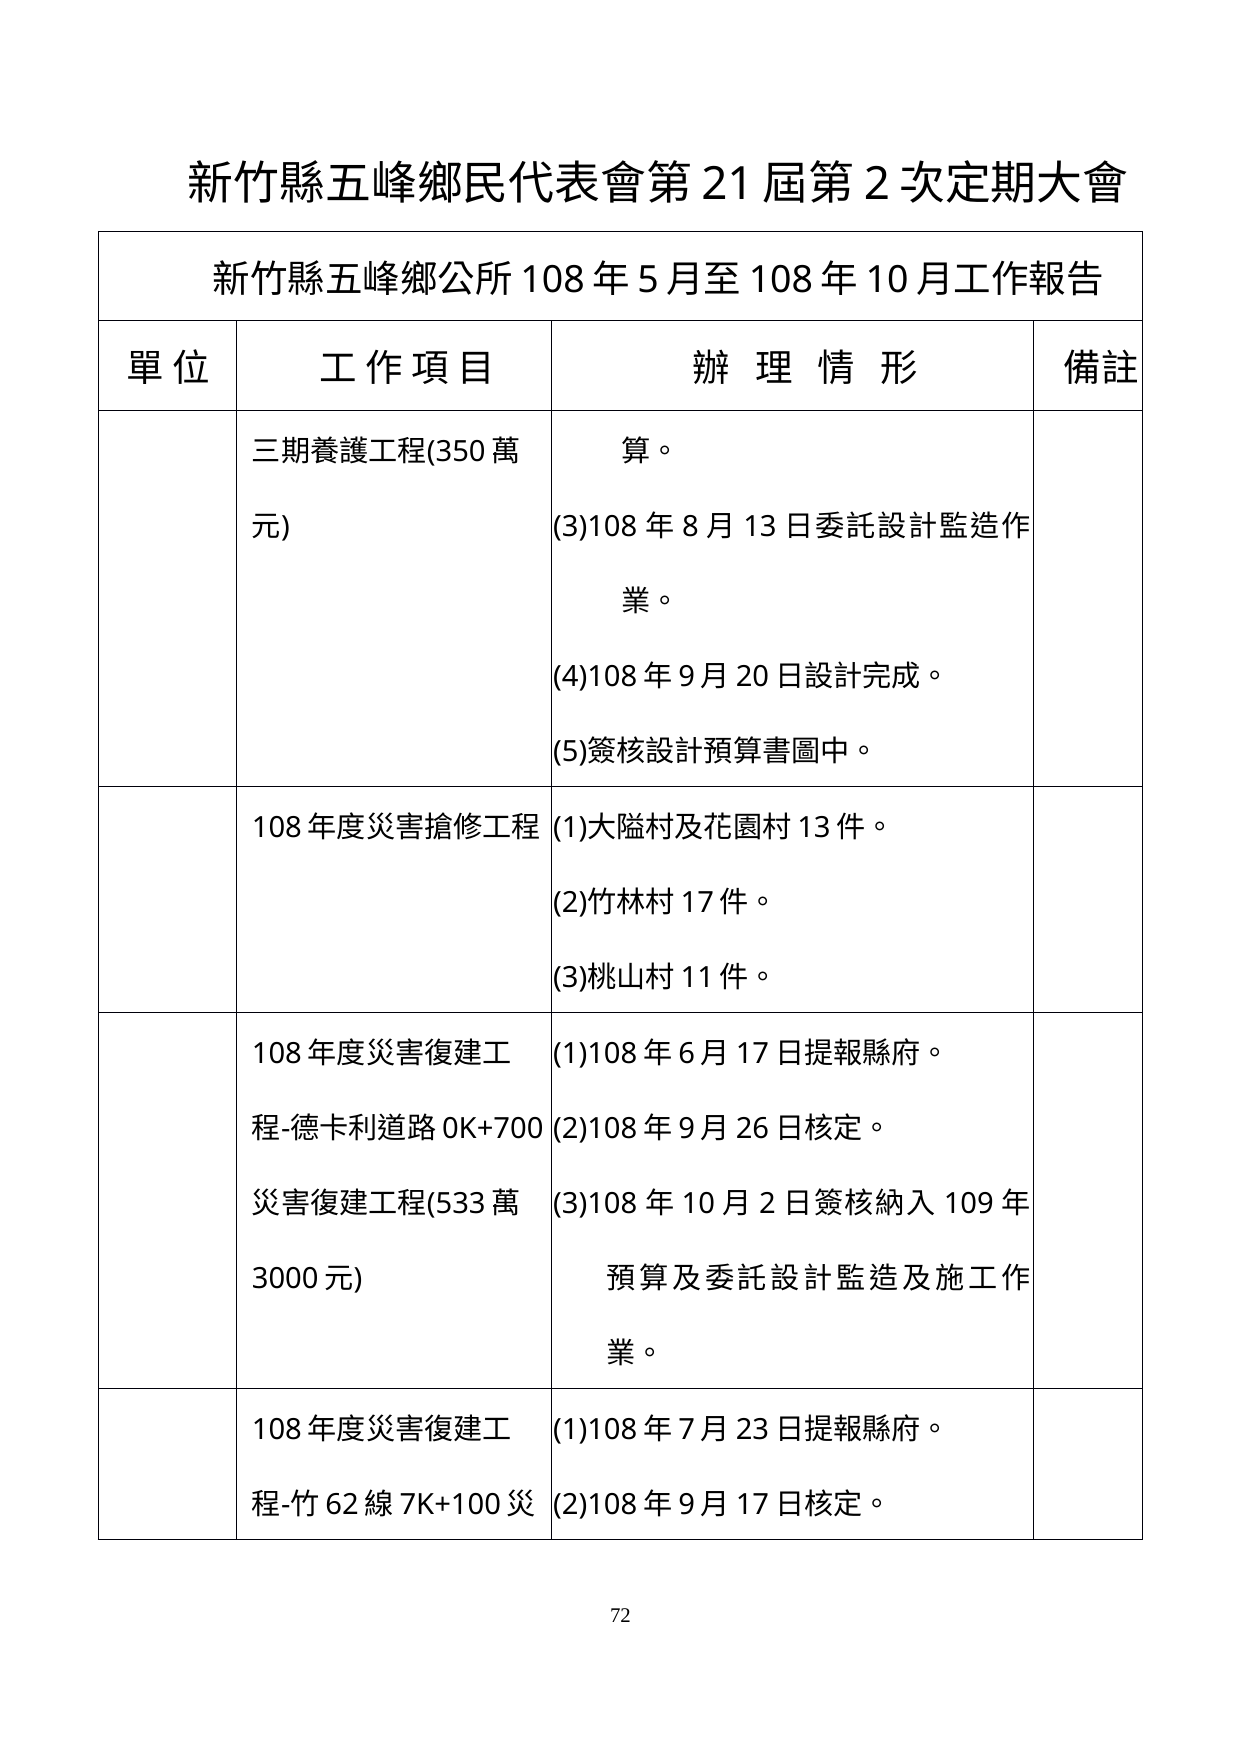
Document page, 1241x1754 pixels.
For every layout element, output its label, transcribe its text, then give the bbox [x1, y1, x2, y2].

table_cell 備註 [1034, 321, 1142, 410]
table_cell 辦 理 情 形 [552, 321, 1033, 410]
table_cell (1)108年6月17日提報縣府。 (2)108年9月26日核定。 (3)108年10月2日簽核納入109年預算及委託設計監造及施工作業。 [552, 1013, 1033, 1388]
table_cell 108年度災害復建工程-竹62線7K+100災 [237, 1389, 551, 1539]
table_cell 算。 (3)108年8月13日委託設計監造作業。 (4)108年9月20日設計完成。 (5)簽核設計預算書圖中。 [552, 411, 1033, 786]
table_cell 108年度災害復建工程-德卡利道路0K+700災害復建工程(533萬3000元) [237, 1013, 551, 1388]
table_cell [1034, 1013, 1142, 1388]
table_cell 單 位 [99, 321, 236, 410]
table_cell (1)大隘村及花園村13件。 (2)竹林村17件。 (3)桃山村11件。 [552, 787, 1033, 1012]
table_cell 新竹縣五峰鄉公所108年5月至108年10月工作報告 [99, 232, 1142, 320]
table_cell [99, 1013, 236, 1388]
table_cell [99, 787, 236, 1012]
table_cell [1034, 1389, 1142, 1539]
table_cell 108年度災害搶修工程 [237, 787, 551, 1012]
table_cell [99, 1389, 236, 1539]
table_header 新竹縣五峰鄉民代表會第21屆第2次定期大會 [98, 129, 1142, 231]
table_cell [1034, 787, 1142, 1012]
table_cell [99, 411, 236, 786]
table_cell [1034, 411, 1142, 786]
table_cell 三期養護工程(350萬元) [237, 411, 551, 786]
table_cell (1)108年7月23日提報縣府。 (2)108年9月17日核定。 [552, 1389, 1033, 1539]
table_cell 工 作 項 目 [237, 321, 551, 410]
